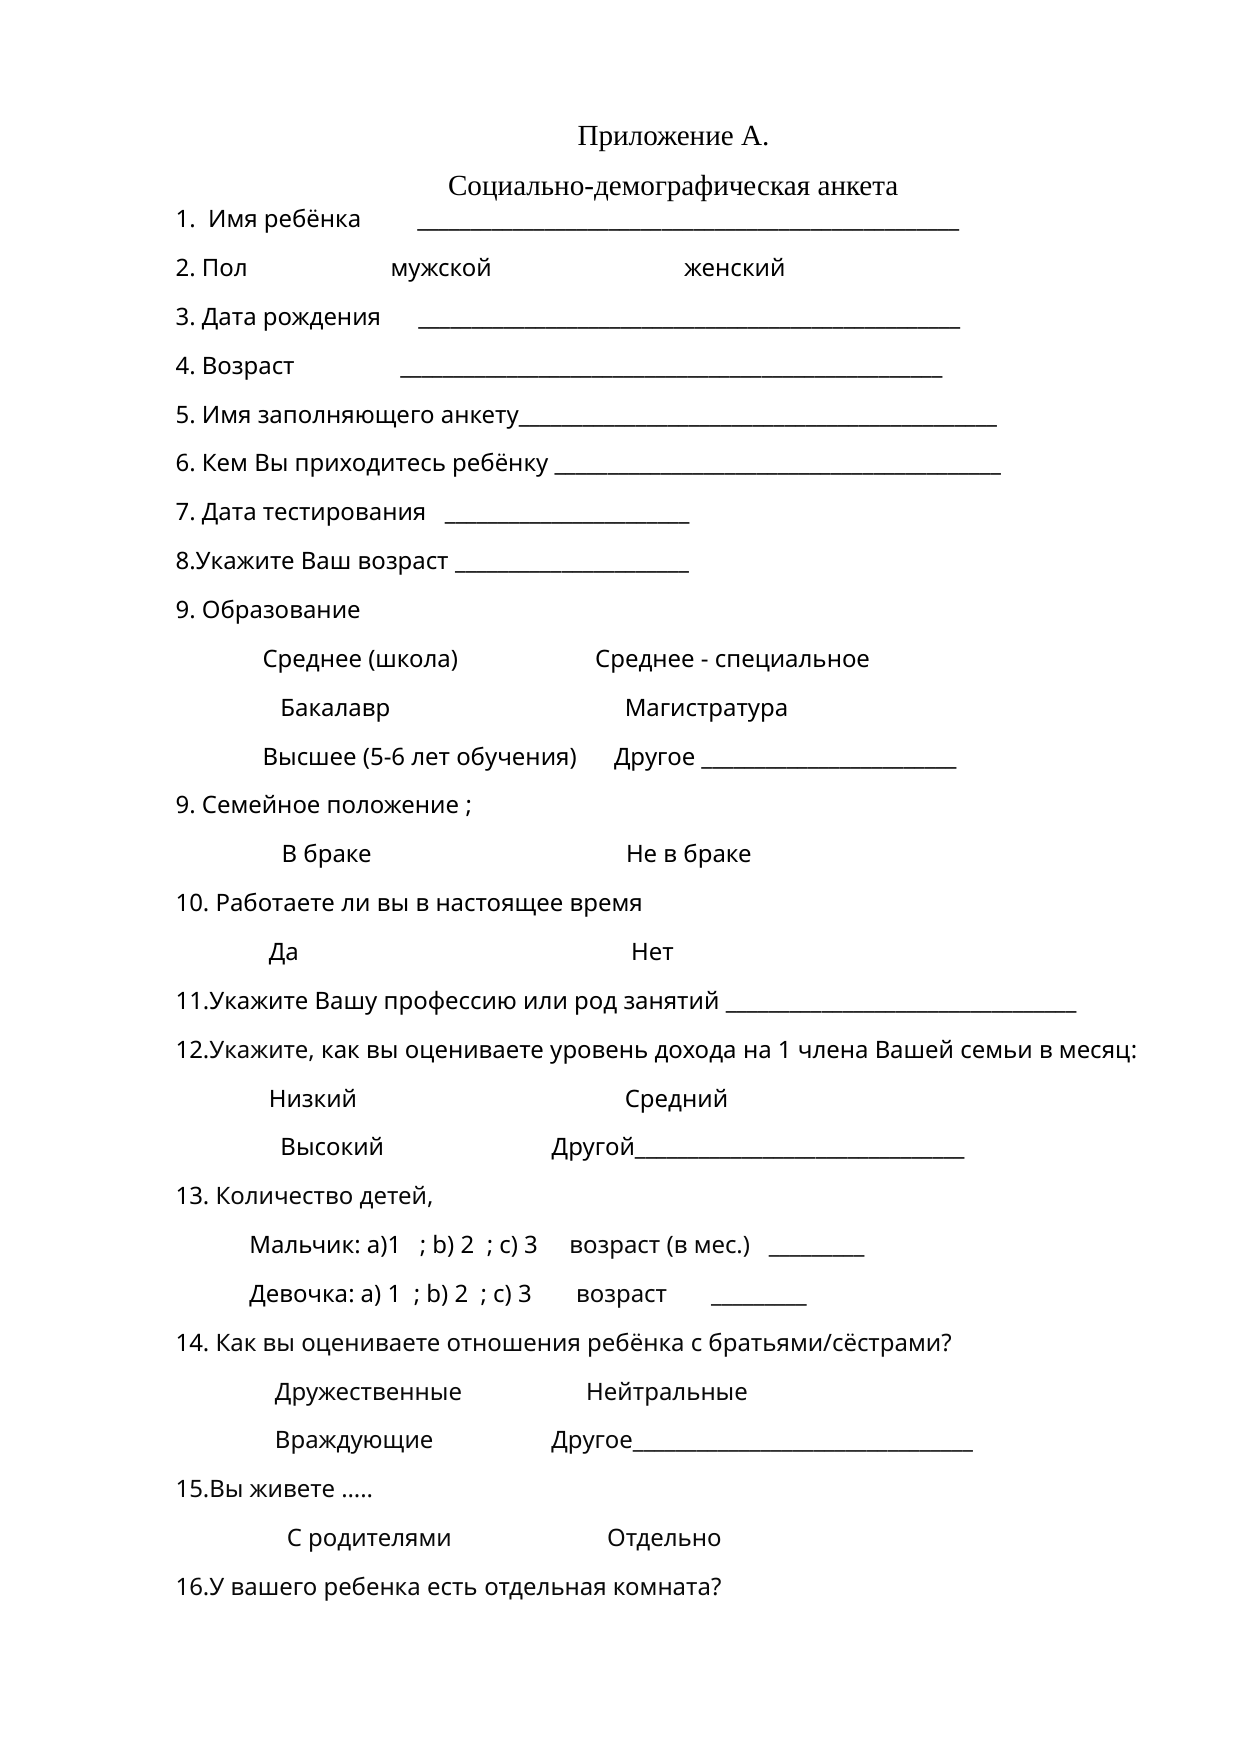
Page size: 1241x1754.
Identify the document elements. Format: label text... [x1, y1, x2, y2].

text В браке Не в браке [250, 837, 1171, 870]
text 8.Укажите Ваш возраст ______________________ [175, 544, 1171, 577]
text Враждующие Другое________________________________ [175, 1423, 1171, 1456]
text Приложение А. [175, 118, 1171, 152]
text 14. Как вы оцениваете отношения ребёнка с братьями/сёстрами? [175, 1326, 1171, 1358]
text 4. Возраст ___________________________________________________ [175, 348, 1171, 381]
text Высшее (5-6 лет обучения) Другое ________________________ [175, 739, 1171, 772]
text Бакалавр Магистратура [249, 691, 1171, 723]
text Девочка: a) 1 ; b) 2 ; c) 3 возраст _________ [175, 1277, 1171, 1309]
text 3. Дата рождения ___________________________________________________ [175, 300, 1171, 332]
text Дружественные Нейтральные [175, 1374, 1171, 1407]
text 13. Количество детей, [175, 1179, 1171, 1212]
text Социально-демографическая анкета [175, 168, 1171, 202]
text 12.Укажите, как вы оцениваете уровень дохода на 1 члена Вашей семьи в месяц: [175, 1032, 1171, 1065]
text 2. Пол мужской женский [175, 251, 1171, 283]
text 15.Вы живете ….. [175, 1472, 1171, 1505]
text Среднее (школа) Среднее - специальное [175, 642, 1171, 674]
text Мальчик: а)1 ; b) 2 ; c) 3 возраст (в мес.) _________ [175, 1228, 1171, 1261]
text Низкий Средний [175, 1081, 1171, 1114]
text 11.Укажите Вашу профессию или род занятий _________________________________ [175, 984, 1171, 1016]
text 6. Кем Вы приходитесь ребёнку __________________________________________ [175, 446, 1171, 479]
text 9. Семейное положение ; [175, 788, 1171, 821]
text 7. Дата тестирования _______________________ [175, 495, 1171, 528]
text 16.У вашего ребенка есть отдельная комната? [175, 1570, 1171, 1602]
text 10. Работаете ли вы в настоящее время [175, 886, 1171, 918]
text 9. Образование [175, 593, 1171, 625]
text 1. Имя ребёнка ___________________________________________________ [175, 202, 1171, 234]
text Да Нет [175, 935, 1171, 967]
text Высокий Другой_______________________________ [249, 1130, 1171, 1163]
text 5. Имя заполняющего анкету_____________________________________________ [175, 397, 1171, 430]
text С родителями Отдельно [287, 1521, 1171, 1554]
